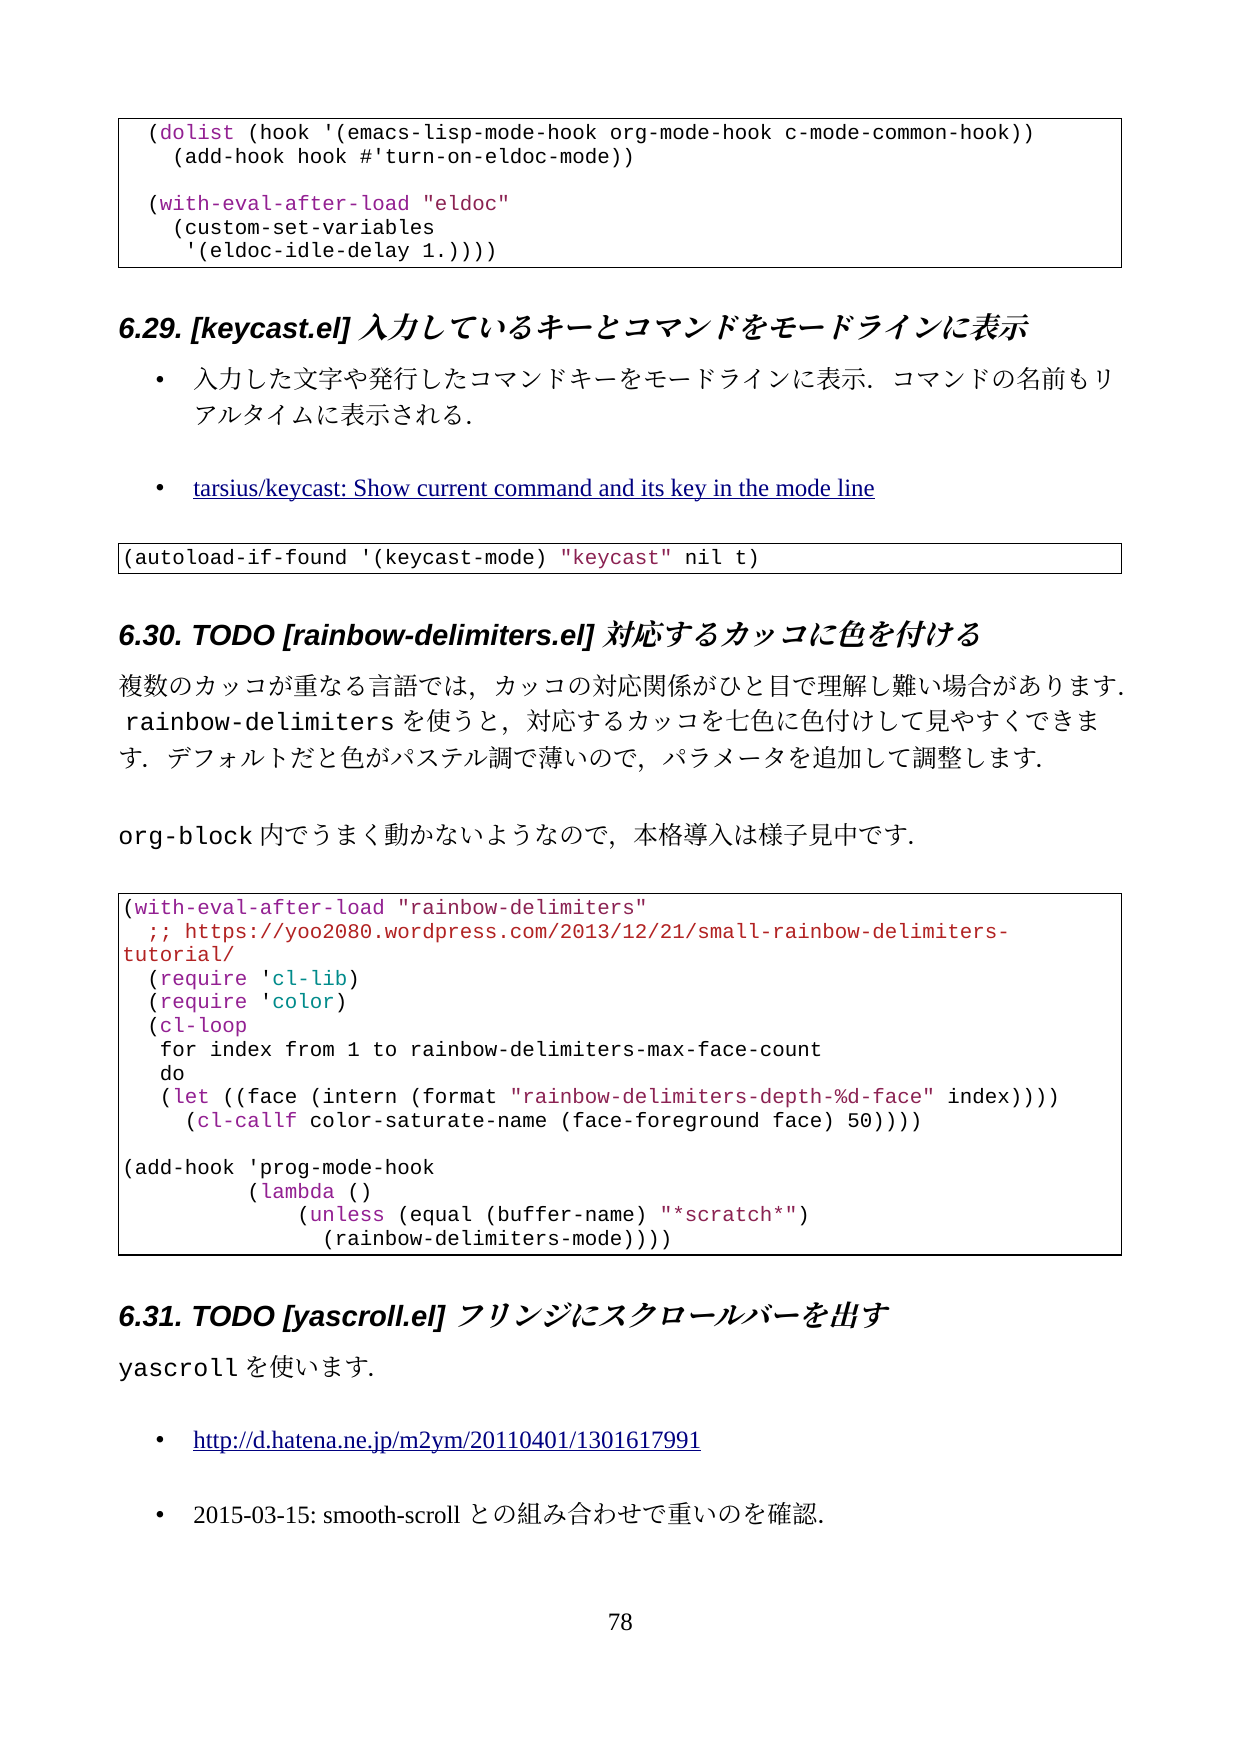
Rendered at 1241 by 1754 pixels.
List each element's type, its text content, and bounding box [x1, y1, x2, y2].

subtitle TODO [yascroll.el] フリンジにスクロールバーを出す [118, 1293, 1122, 1335]
text (cl-loop [119, 1011, 1121, 1035]
text for index from 1 to rainbow-delimiters-max-face-count [119, 1035, 1121, 1058]
text '(eldoc-idle-delay 1.)))) [119, 236, 1121, 267]
text do [119, 1058, 1121, 1082]
text (with-eval-after-load "eldoc" [119, 189, 1121, 213]
text (unless (equal (buffer-name) "*scratch*") [119, 1200, 1121, 1224]
subtitle TODO [rainbow-delimiters.el] 対応するカッコに色を付ける [118, 612, 1122, 654]
text (with-eval-after-load "rainbow-delimiters" [119, 894, 1121, 917]
text (require 'cl-lib) [119, 964, 1121, 988]
text (custom-set-variables [119, 213, 1121, 236]
text 複数のカッコが重なる言語では，カッコの対応関係がひと目で理解し難い場合があります． rainbow-delimiters を使うと，対応するカッコを七色に色付けして見やすくできます．デフォルトだと色がパステル調で薄いので，パラメータを追加して調整します． [118, 666, 1122, 803]
text org-block 内でうまく動かないようなので，本格導入は様子見中です． [118, 816, 1122, 881]
text yascroll を使います． [118, 1347, 1122, 1412]
text (autoload-if-found '(keycast-mode) "keycast" nil t) [119, 544, 1121, 573]
subtitle [keycast.el] 入力しているキーとコマンドをモードラインに表示 [118, 305, 1122, 347]
text (add-hook hook #'turn-on-eldoc-mode)) [119, 142, 1121, 165]
list http://d.hatena.ne.jp/m2ym/20110401/1301617991 [156, 1425, 1122, 1482]
text (let ((face (intern (format "rainbow-delimiters-depth-%d-face" index)))) [119, 1082, 1121, 1106]
list 2015-03-15: smooth-scroll との組み合わせで重いのを確認． [156, 1495, 1122, 1559]
list tarsius/keycast: Show current command and its key in the mode line [156, 473, 1122, 530]
text (rainbow-delimiters-mode)))) [119, 1224, 1121, 1254]
text (dolist (hook '(emacs-lisp-mode-hook org-mode-hook c-mode-common-hook)) [119, 119, 1121, 142]
text (lambda () [119, 1177, 1121, 1200]
text (require 'color) [119, 988, 1121, 1011]
text (add-hook 'prog-mode-hook [119, 1153, 1121, 1177]
list 入力した文字や発行したコマンドキーをモードラインに表示．コマンドの名前もリアルタイムに表示される． [156, 360, 1122, 460]
text (cl-callf color-saturate-name (face-foreground face) 50)))) [119, 1106, 1121, 1129]
text ;; https://yoo2080.wordpress.com/2013/12/21/small-rainbow-delimiters-tutorial/ [119, 917, 1121, 964]
